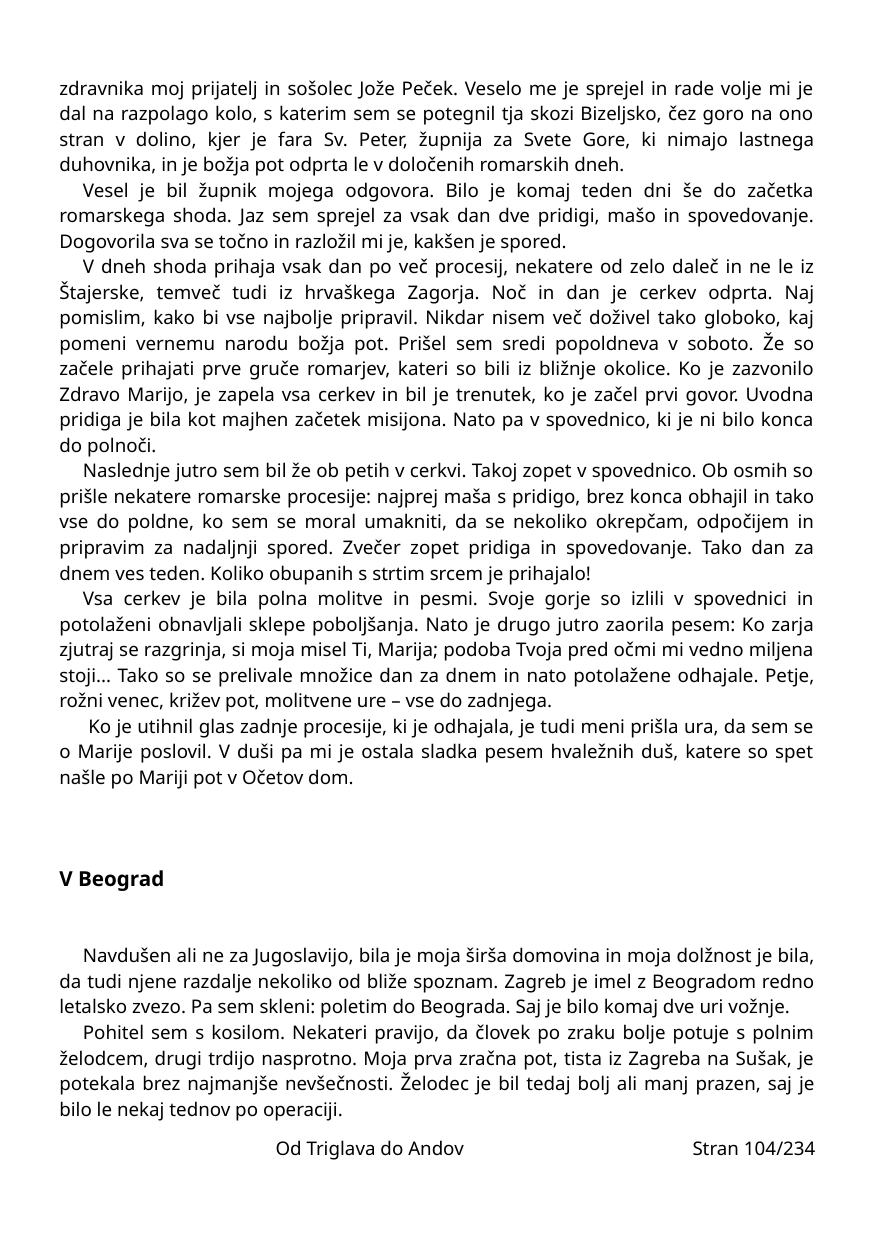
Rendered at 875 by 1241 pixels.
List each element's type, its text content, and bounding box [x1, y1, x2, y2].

subtitle V Beograd [59, 841, 815, 892]
text Navdušen ali ne za Jugoslavijo, bila je moja širša domovina in moja dolžnost je bila, da tudi njene razdalje nekoliko od bliže spoznam. Zagreb je imel z Beogradom redno letalsko zvezo. Pa sem skleni: poletim do Beograda. Saj je bilo komaj dve uri vožnje. [59, 943, 815, 1019]
text Vesel je bil župnik mojega odgovora. Bilo je komaj teden dni še do začetka romarskega shoda. Jaz sem sprejel za vsak dan dve pridigi, mašo in spovedovanje. Dogovorila sva se točno in razložil mi je, kakšen je spored. [59, 177, 815, 254]
text Pohitel sem s kosilom. Nekateri pravijo, da človek po zraku bolje potuje s polnim želodcem, drugi trdijo nasprotno. Moja prva zračna pot, tista iz Zagreba na Sušak, je potekala brez najmanjše nevšečnosti. Želodec je bil tedaj bolj ali manj prazen, saj je bilo le nekaj tednov po operaciji. [59, 1019, 815, 1121]
text Vsa cerkev je bila polna molitve in pesmi. Svoje gorje so izlili v spovednici in potolaženi obnavljali sklepe poboljšanja. Nato je drugo jutro zaorila pesem: Ko zarja zjutraj se razgrinja, si moja misel Ti, Marija; podoba Tvoja pred očmi mi vedno miljena stoji... Tako so se prelivale množice dan za dnem in nato potolažene odhajale. Petje, rožni venec, križev pot, molitvene ure – vse do zadnjega. [59, 585, 815, 713]
text zdravnika moj prijatelj in sošolec Jože Peček. Veselo me je sprejel in rade volje mi je dal na razpolago kolo, s katerim sem se potegnil tja skozi Bizeljsko, čez goro na ono stran v dolino, kjer je fara Sv. Peter, župnija za Svete Gore, ki nimajo lastnega duhovnika, in je božja pot odprta le v določenih romarskih dneh. [59, 75, 815, 177]
text Naslednje jutro sem bil že ob petih v cerkvi. Takoj zopet v spovednico. Ob osmih so prišle nekatere romarske procesije: najprej maša s pridigo, brez konca obhajil in tako vse do poldne, ko sem se moral umakniti, da se nekoliko okrepčam, odpočijem in pripravim za nadaljnji spored. Zvečer zopet pridiga in spovedovanje. Tako dan za dnem ves teden. Koliko obupanih s strtim srcem je prihajalo! [59, 458, 815, 585]
text Ko je utihnil glas zadnje procesije, ki je odhajala, je tudi meni prišla ura, da sem se o Marije poslovil. V duši pa mi je ostala sladka pesem hvaležnih duš, katere so spet našle po Mariji pot v Očetov dom. [59, 713, 815, 789]
text V dneh shoda prihaja vsak dan po več procesij, nekatere od zelo daleč in ne le iz Štajerske, temveč tudi iz hrvaškega Zagorja. Noč in dan je cerkev odprta. Naj pomislim, kako bi vse najbolje pripravil. Nikdar nisem več doživel tako globoko, kaj pomeni vernemu narodu božja pot. Prišel sem sredi popoldneva v soboto. Že so začele prihajati prve gruče romarjev, kateri so bili iz bližnje okolice. Ko je zazvonilo Zdravo Marijo, je zapela vsa cerkev in bil je trenutek, ko je začel prvi govor. Uvodna pridiga je bila kot majhen začetek misijona. Nato pa v spovednico, ki je ni bilo konca do polnoči. [59, 254, 815, 458]
